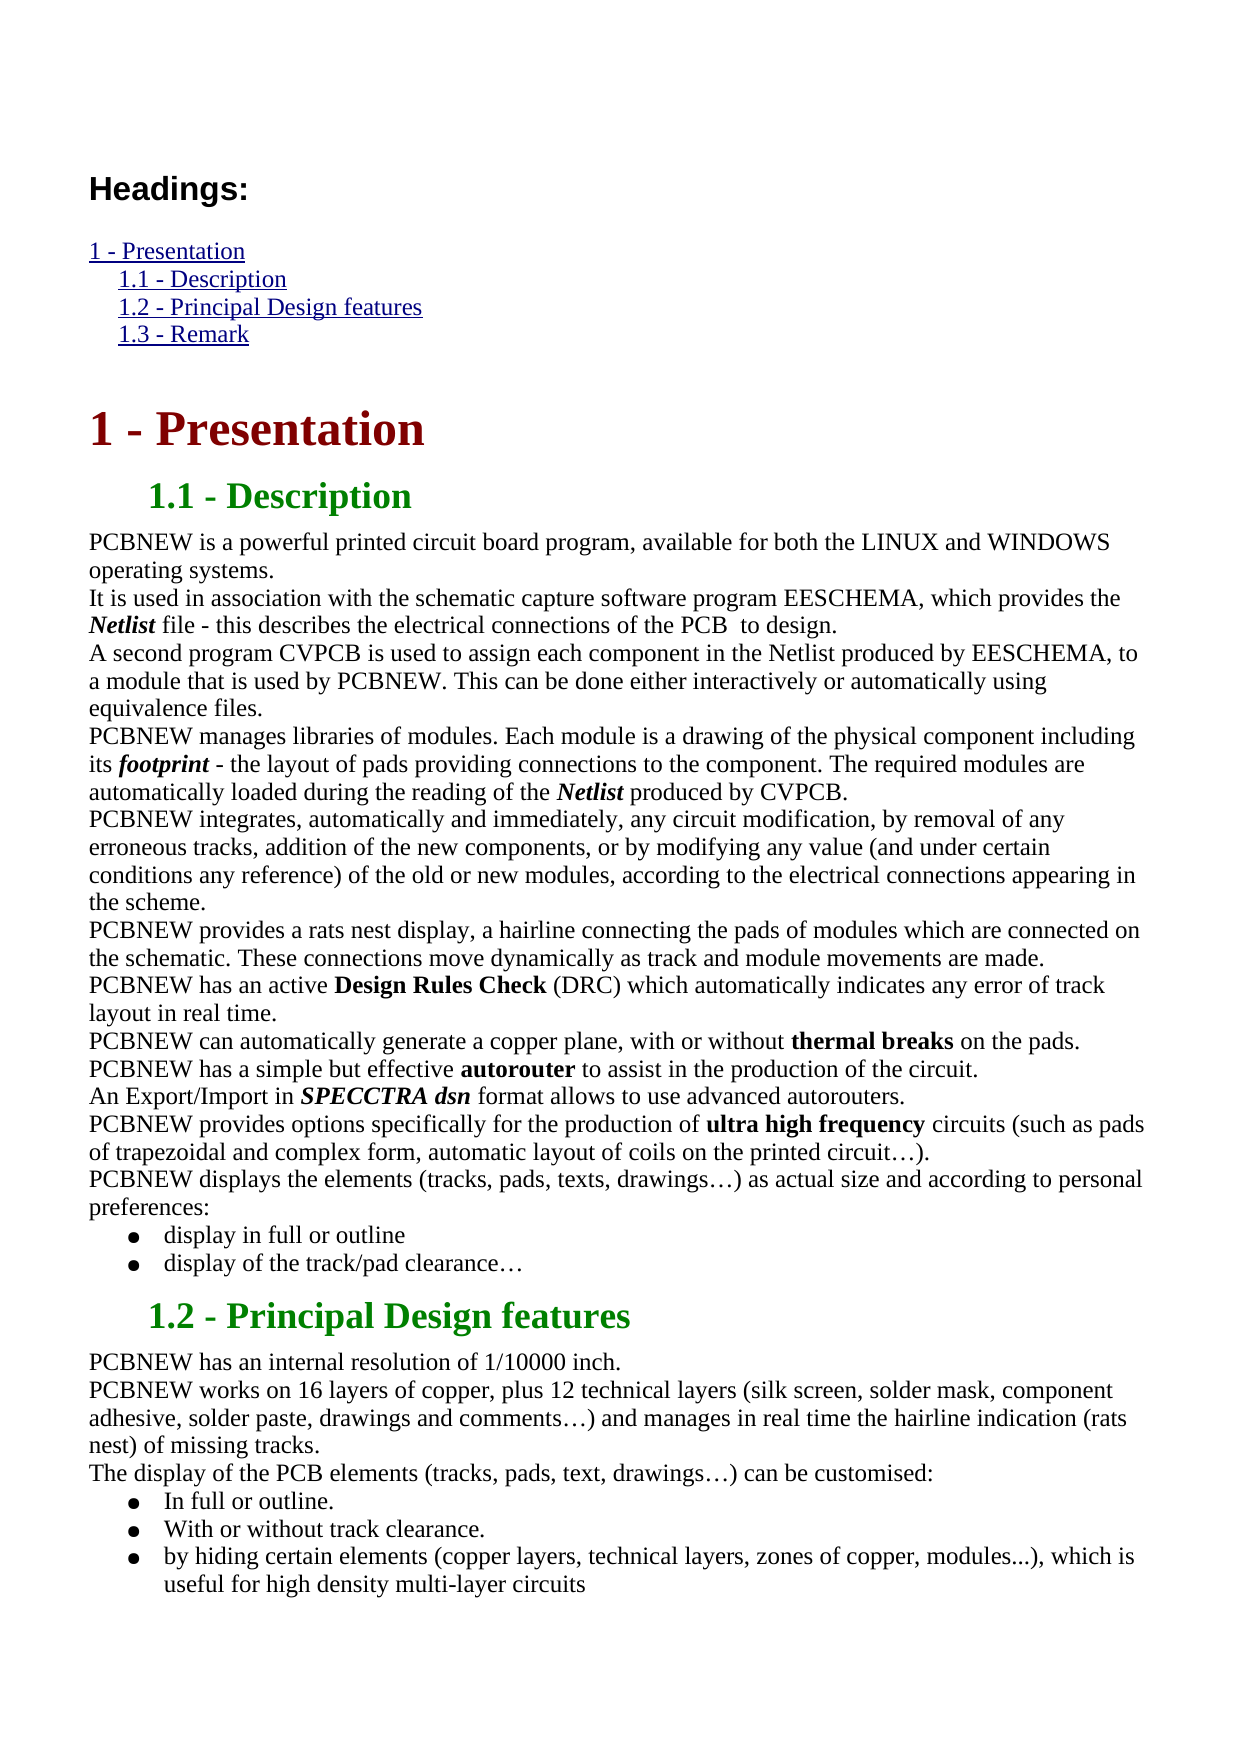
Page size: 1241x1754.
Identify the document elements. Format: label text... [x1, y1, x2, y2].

list display in full or outline [126, 1221, 1152, 1249]
text 1 - Presentation [88, 237, 1152, 265]
text 1.3 - Remark [118, 320, 1152, 348]
text PCBNEW provides options specifically for the production of ultra high frequency circuits (such as pads of trapezoidal and complex form, automatic layout of coils on the printed circuit…). [88, 1110, 1152, 1166]
subtitle Principal Design features [148, 1295, 1152, 1337]
subtitle Description [148, 475, 1152, 516]
text PCBNEW has an internal resolution of 1/10000 inch. [88, 1348, 1152, 1376]
text An Export/Import in SPECCTRA dsn format allows to use advanced autorouters. [88, 1082, 1152, 1110]
text PCBNEW has a simple but effective autorouter to assist in the production of the circuit. [88, 1055, 1152, 1082]
text 1.1 - Description [118, 265, 1152, 293]
list In full or outline. [126, 1487, 1152, 1515]
subtitle Presentation [88, 401, 1152, 456]
subtitle Headings: [88, 171, 1152, 208]
text A second program CVPCB is used to assign each component in the Netlist produced by EESCHEMA, to a module that is used by PCBNEW. This can be done either interactively or automatically using equivalence files. [88, 639, 1152, 722]
text PCBNEW is a powerful printed circuit board program, available for both the LINUX and WINDOWS operating systems. [88, 528, 1152, 584]
text PCBNEW can automatically generate a copper plane, with or without thermal breaks on the pads. [88, 1027, 1152, 1055]
text PCBNEW displays the elements (tracks, pads, texts, drawings…) as actual size and according to personal preferences: [88, 1166, 1152, 1221]
text The display of the PCB elements (tracks, pads, text, drawings…) can be customised: [88, 1459, 1152, 1487]
text PCBNEW integrates, automatically and immediately, any circuit modification, by removal of any erroneous tracks, addition of the new components, or by modifying any value (and under certain conditions any reference) of the old or new modules, according to the electrical connections appearing in the scheme. [88, 805, 1152, 916]
text It is used in association with the schematic capture software program EESCHEMA, which provides the Netlist file - this describes the electrical connections of the PCB to design. [88, 584, 1152, 639]
list display of the track/pad clearance… [126, 1249, 1152, 1276]
text PCBNEW has an active Design Rules Check (DRC) which automatically indicates any error of track layout in real time. [88, 972, 1152, 1027]
text PCBNEW works on 16 layers of copper, plus 12 technical layers (silk screen, solder mask, component adhesive, solder paste, drawings and comments…) and manages in real time the hairline indication (rats nest) of missing tracks. [88, 1376, 1152, 1459]
text PCBNEW manages libraries of modules. Each module is a drawing of the physical component including its footprint - the layout of pads providing connections to the component. The required modules are automatically loaded during the reading of the Netlist produced by CVPCB. [88, 722, 1152, 805]
list With or without track clearance. [126, 1515, 1152, 1542]
text 1.2 - Principal Design features [118, 293, 1152, 320]
text PCBNEW provides a rats nest display, a hairline connecting the pads of modules which are connected on the schematic. These connections move dynamically as track and module movements are made. [88, 916, 1152, 972]
list by hiding certain elements (copper layers, technical layers, zones of copper, modules...), which is useful for high density multi-layer circuits [126, 1542, 1152, 1598]
